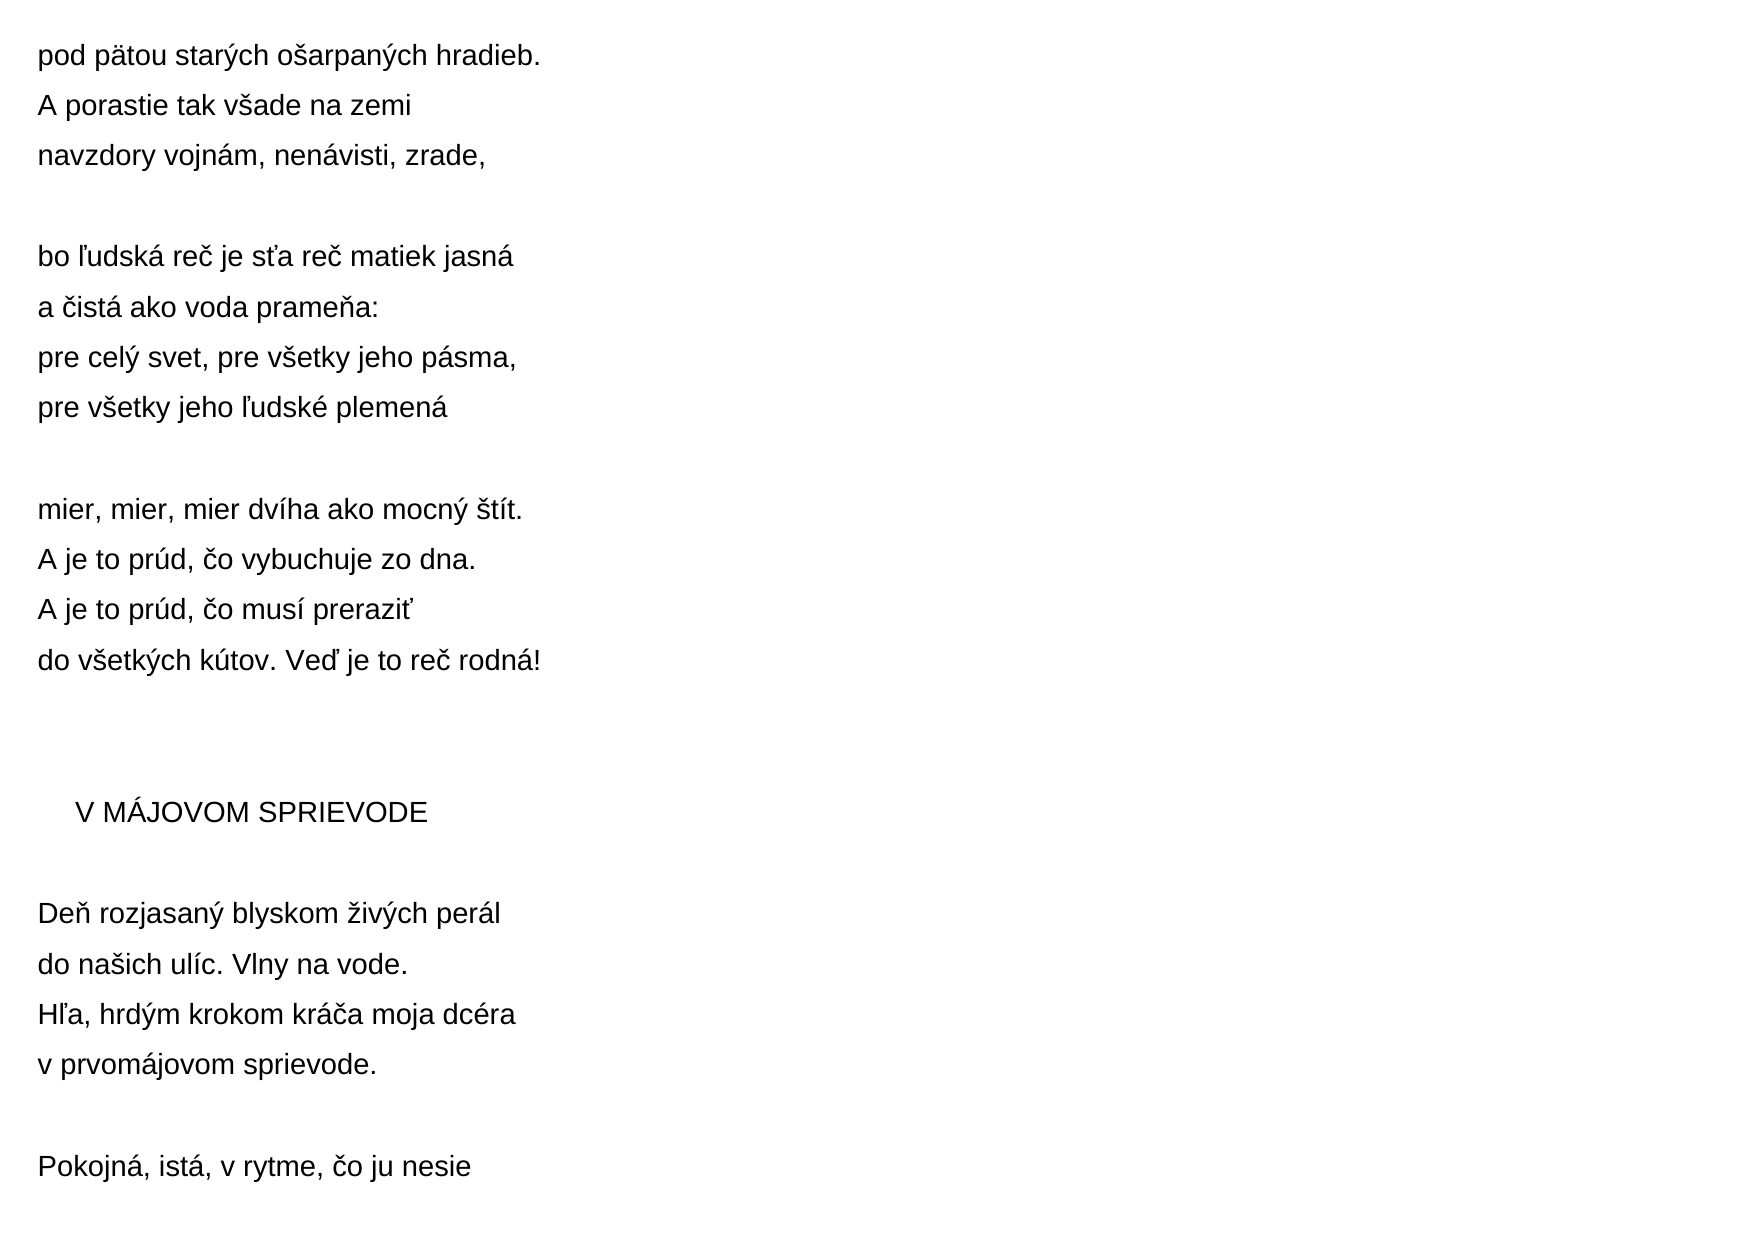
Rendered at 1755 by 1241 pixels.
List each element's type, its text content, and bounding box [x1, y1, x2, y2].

text Deň rozjasaný blyskom živých perál [37, 896, 1148, 930]
text V MÁJOVOM SPRIEVODE [37, 795, 1148, 829]
text A je to prúd, čo vybuchuje zo dna. [37, 542, 1148, 576]
text bo ľudská reč je sťa reč matiek jasná [37, 239, 1148, 273]
text A je to prúd, čo musí preraziť [37, 592, 1148, 626]
text navzdory vojnám, nenávisti, zrade, [37, 138, 1148, 172]
text mier, mier, mier dvíha ako mocný štít. [37, 492, 1148, 525]
text pre všetky jeho ľudské plemená [37, 390, 1148, 424]
text do našich ulíc. Vlny na vode. [37, 947, 1148, 980]
text v prvomájovom sprievode. [37, 1047, 1148, 1081]
text do všetkých kútov. Veď je to reč rodná! [37, 643, 1148, 676]
text A porastie tak všade na zemi [37, 88, 1148, 121]
text Pokojná, istá, v rytme, čo ju nesie [37, 1149, 1148, 1182]
text Hľa, hrdým krokom kráča moja dcéra [37, 997, 1148, 1031]
text a čistá ako voda prameňa: [37, 290, 1148, 323]
text pod pätou starých ošarpaných hradieb. [37, 37, 1148, 71]
text pre celý svet, pre všetky jeho pásma, [37, 340, 1148, 374]
